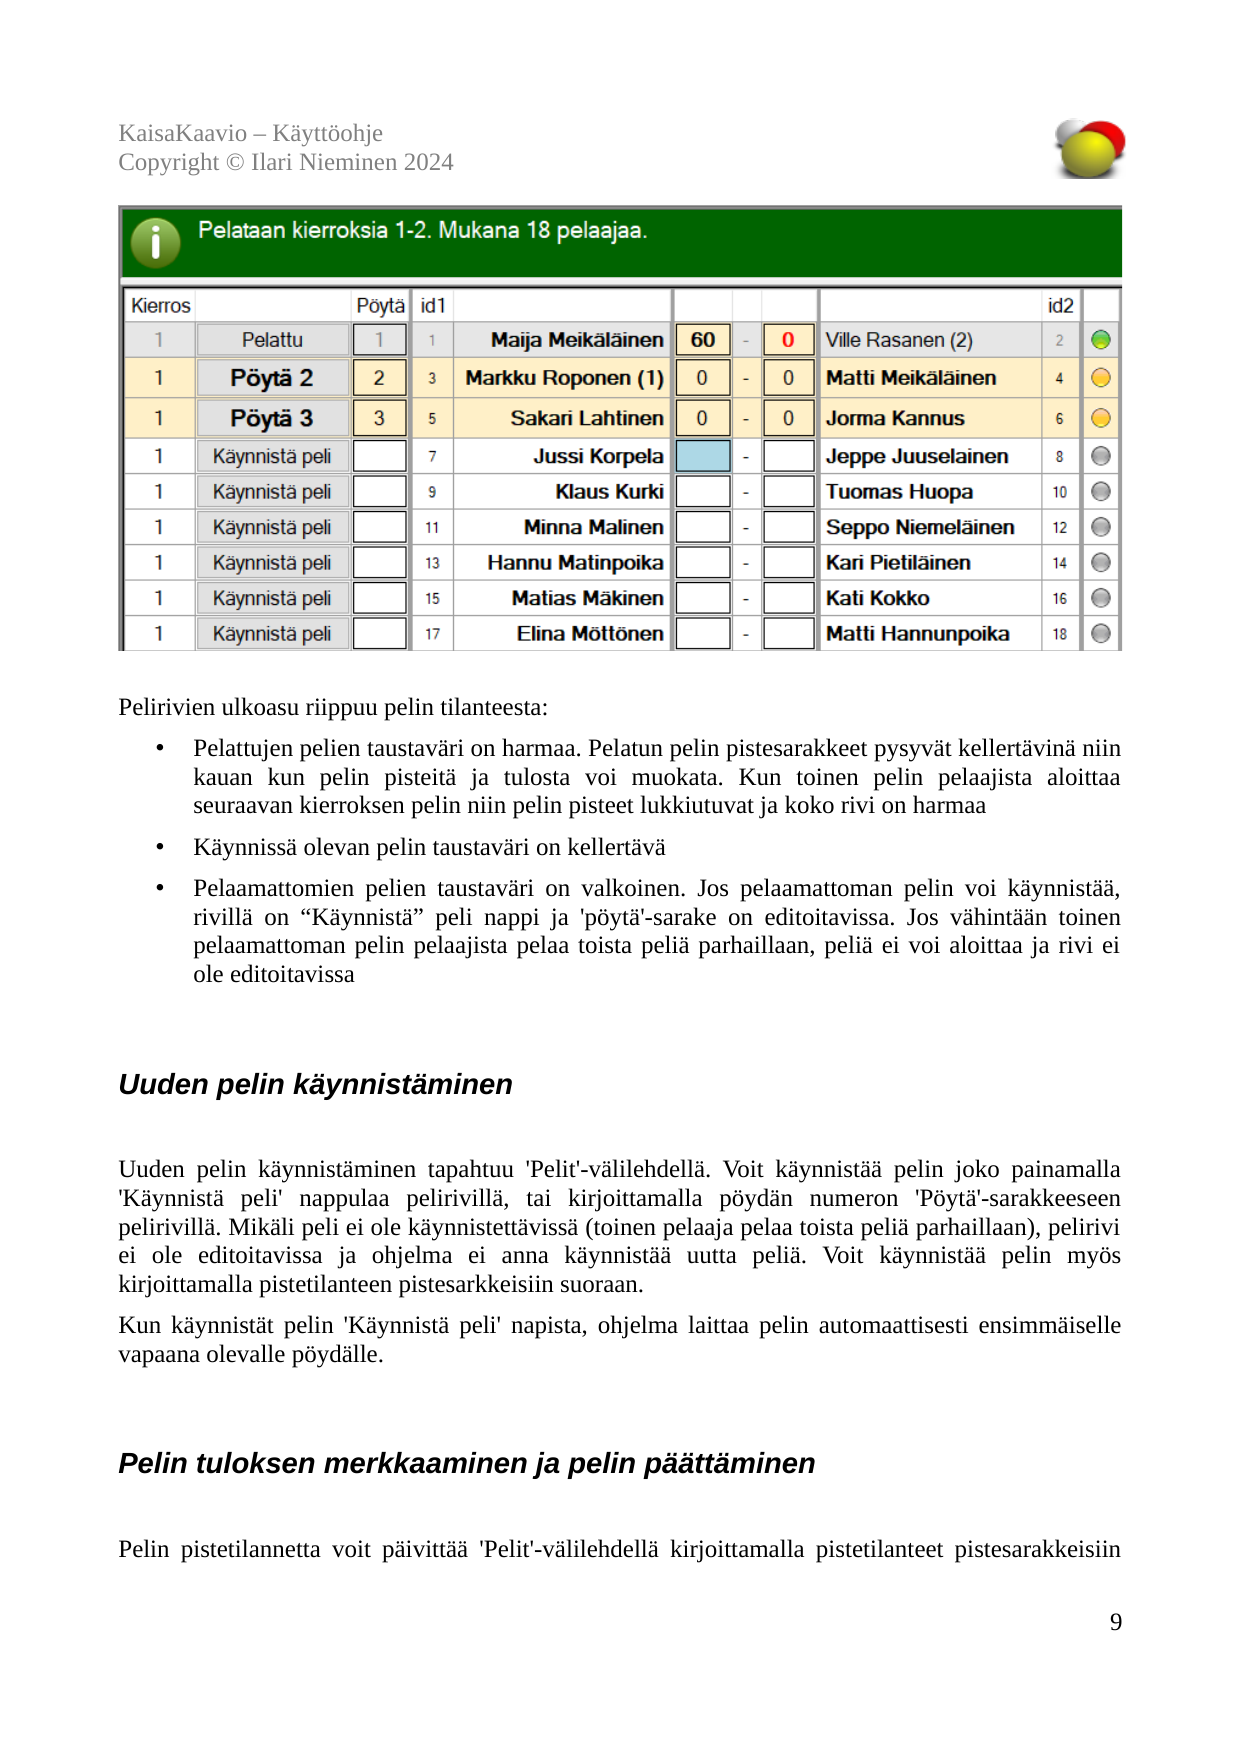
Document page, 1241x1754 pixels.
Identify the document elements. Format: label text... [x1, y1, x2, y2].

text Pelin pistetilannetta voit päivittää 'Pelit'-välilehdellä kirjoittamalla pistetilanteet pistesarakkeisiin [118, 1534, 1122, 1563]
list Käynnissä olevan pelin taustaväri on kellertävä [156, 832, 1122, 861]
list Pelattujen pelien taustaväri on harmaa. Pelatun pelin pistesarakkeet pysyvät kellertävinä niin kauan kun pelin pisteitä ja tulosta voi muokata. Kun toinen pelin pelaajista aloittaa seuraavan kierroksen pelin niin pelin pisteet lukkiutuvat ja koko rivi on harmaa [156, 733, 1122, 819]
subtitle Pelin tuloksen merkkaaminen ja pelin päättäminen [118, 1447, 1122, 1480]
subtitle Uuden pelin käynnistäminen [118, 1067, 1122, 1100]
text Pelirivien ulkoasu riippuu pelin tilanteesta: [118, 692, 1122, 721]
list Pelaamattomien pelien taustaväri on valkoinen. Jos pelaamattoman pelin voi käynnistää, rivillä on “Käynnistä” peli nappi ja 'pöytä'-sarake on editoitavissa. Jos vähintään toinen pelaamattoman pelin pelaajista pelaa toista peliä parhaillaan, peliä ei voi aloittaa ja rivi ei ole editoitavissa [156, 873, 1122, 988]
text Kun käynnistät pelin 'Käynnistä peli' napista, ohjelma laittaa pelin automaattisesti ensimmäiselle vapaana olevalle pöydälle. [118, 1310, 1122, 1368]
picture [1051, 115, 1127, 179]
text Uuden pelin käynnistäminen tapahtuu 'Pelit'-välilehdellä. Voit käynnistää pelin joko painamalla 'Käynnistä peli' nappulaa pelirivillä, tai kirjoittamalla pöydän numeron 'Pöytä'-sarakkeeseen pelirivillä. Mikäli peli ei ole käynnistettävissä (toinen pelaaja pelaa toista peliä parhaillaan), pelirivi ei ole editoitavissa ja ohjelma ei anna käynnistää uutta peliä. Voit käynnistää pelin myös kirjoittamalla pistetilanteen pistesarkkeisiin suoraan. [118, 1154, 1122, 1298]
